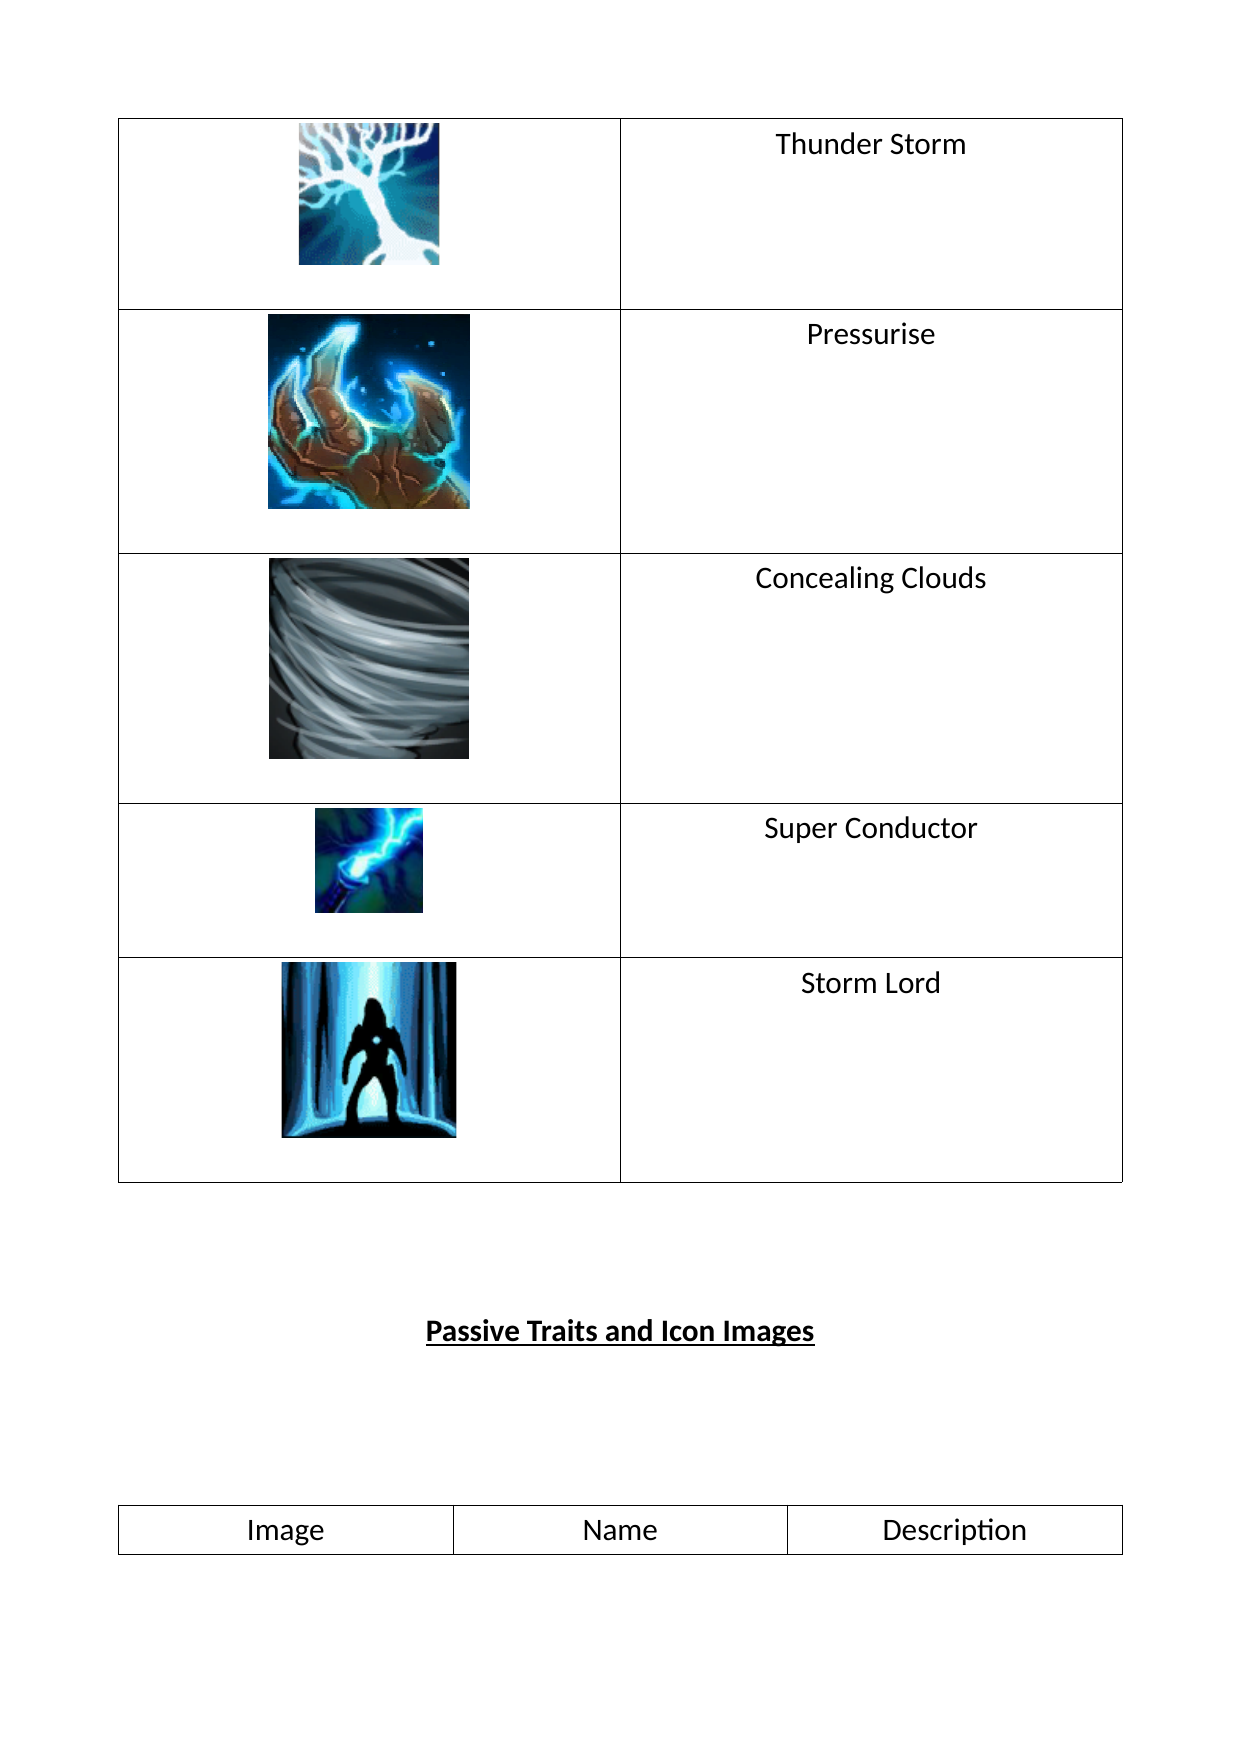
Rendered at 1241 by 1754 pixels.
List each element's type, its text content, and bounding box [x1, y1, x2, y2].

picture [315, 808, 423, 913]
table_cell [119, 310, 620, 553]
table_cell Storm Lord [621, 958, 1122, 1182]
table_header Description [788, 1506, 1122, 1554]
table_header Name [454, 1506, 787, 1554]
table_cell Thunder Storm [621, 119, 1122, 308]
text Passive Traits and Icon Images [118, 1311, 1122, 1349]
table_cell [119, 958, 620, 1182]
table_cell Pressurise [621, 310, 1122, 553]
picture [268, 314, 470, 509]
table_cell Super Conductor [621, 804, 1122, 957]
table_cell Concealing Clouds [621, 554, 1122, 802]
table_cell [119, 554, 620, 802]
table_header Image [119, 1506, 453, 1554]
picture [298, 123, 440, 265]
picture [269, 558, 469, 759]
table_cell [119, 119, 620, 264]
table_cell [119, 265, 620, 308]
picture [281, 962, 457, 1138]
table_cell [119, 804, 620, 957]
